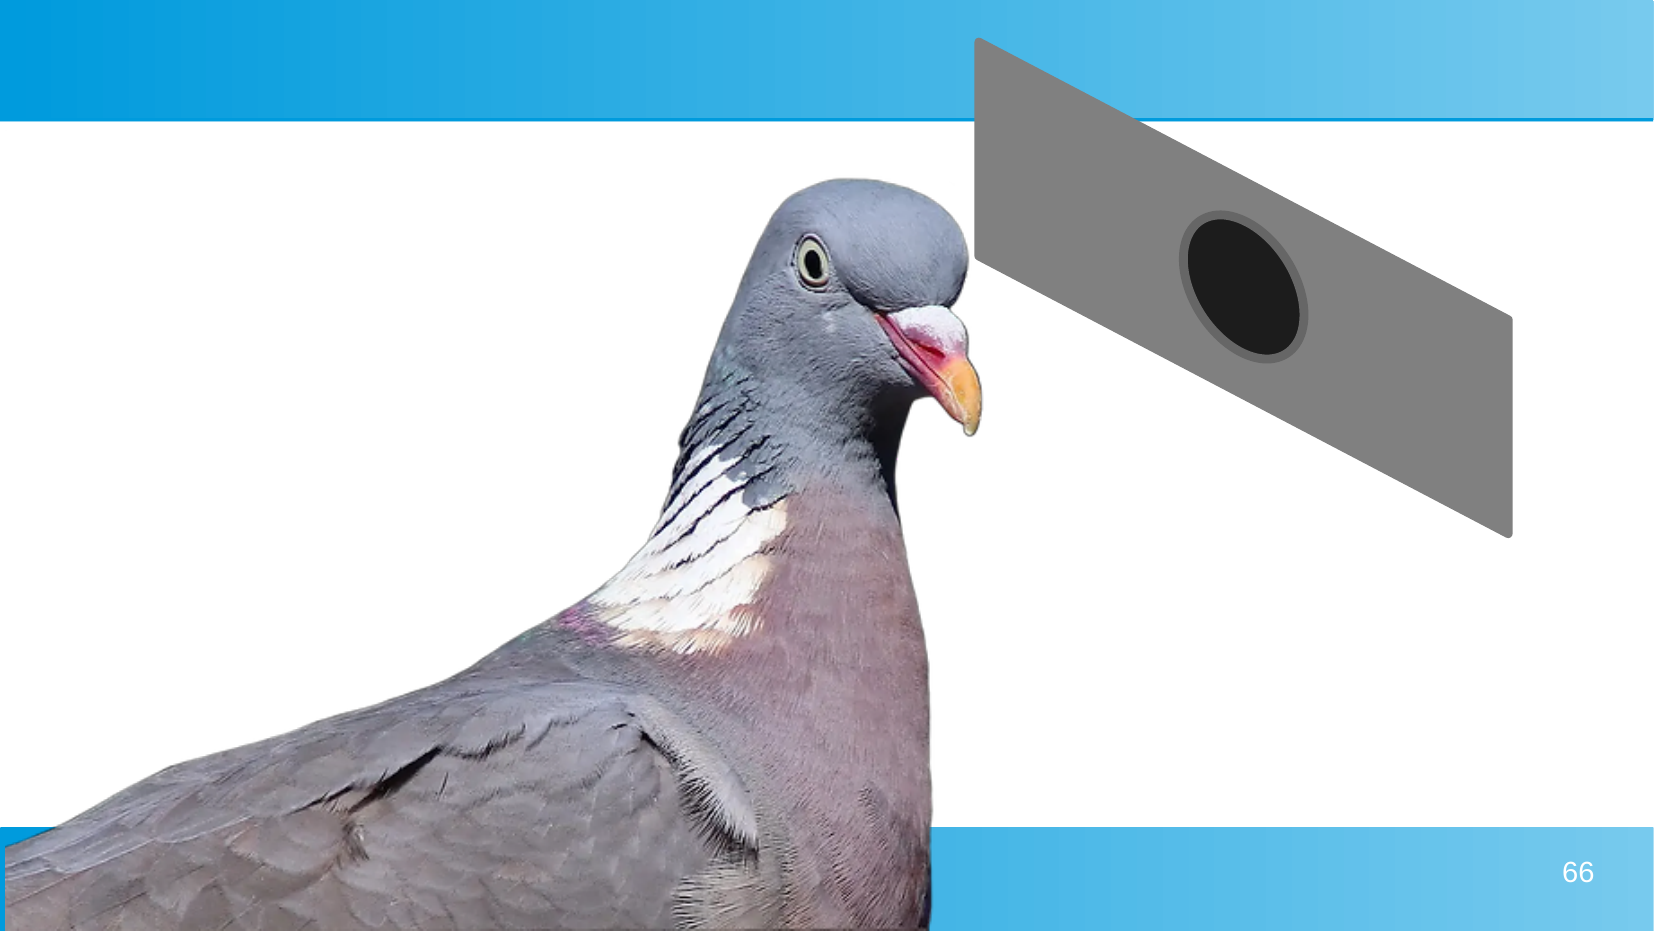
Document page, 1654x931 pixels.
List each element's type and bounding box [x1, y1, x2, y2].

picture [5, 130, 1007, 931]
text_box [978, 42, 1509, 534]
